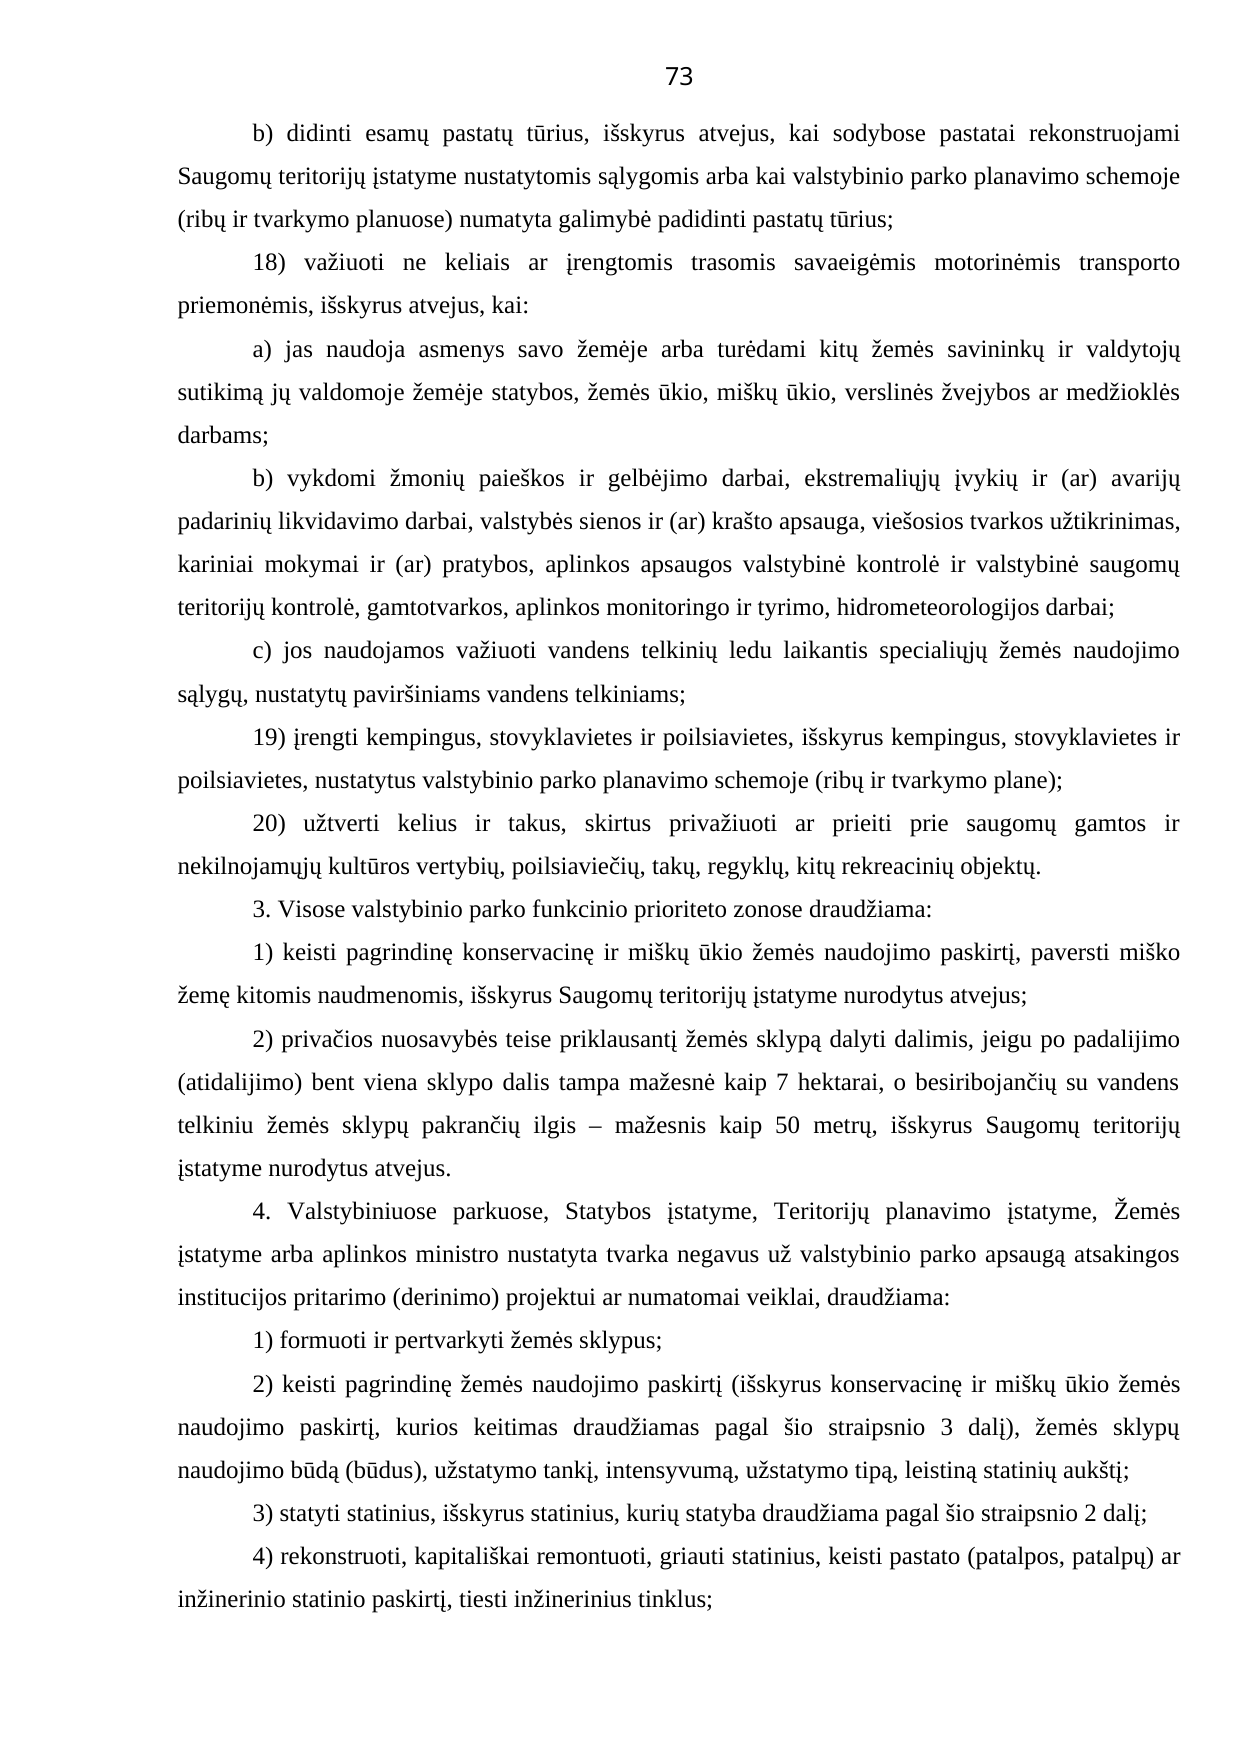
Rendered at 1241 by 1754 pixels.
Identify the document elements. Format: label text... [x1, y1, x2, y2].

text 20) užtverti kelius ir takus, skirtus privažiuoti ar prieiti prie saugomų gamtos ir nekilnojamųjų kultūros vertybių, poilsiaviečių, takų, regyklų, kitų rekreacinių objektų. [177, 808, 1181, 880]
text 2) privačios nuosavybės teise priklausantį žemės sklypą dalyti dalimis, jeigu po padalijimo (atidalijimo) bent viena sklypo dalis tampa mažesnė kaip 7 hektarai, o besiribojančių su vandens telkiniu žemės sklypų pakrančių ilgis – mažesnis kaip 50 metrų, išskyrus Saugomų teritorijų įstatyme nurodytus atvejus. [177, 1024, 1181, 1182]
text 1) keisti pagrindinę konservacinę ir miškų ūkio žemės naudojimo paskirtį, paversti miško žemę kitomis naudmenomis, išskyrus Saugomų teritorijų įstatyme nurodytus atvejus; [177, 937, 1181, 1009]
text a) jas naudoja asmenys savo žemėje arba turėdami kitų žemės savininkų ir valdytojų sutikimą jų valdomoje žemėje statybos, žemės ūkio, miškų ūkio, verslinės žvejybos ar medžioklės darbams; [177, 334, 1181, 449]
text b) didinti esamų pastatų tūrius, išskyrus atvejus, kai sodybose pastatai rekonstruojami Saugomų teritorijų įstatyme nustatytomis sąlygomis arba kai valstybinio parko planavimo schemoje (ribų ir tvarkymo planuose) numatyta galimybė padidinti pastatų tūrius; [177, 118, 1181, 233]
text 18) važiuoti ne keliais ar įrengtomis trasomis savaeigėmis motorinėmis transporto priemonėmis, išskyrus atvejus, kai: [177, 247, 1181, 319]
text b) vykdomi žmonių paieškos ir gelbėjimo darbai, ekstremaliųjų įvykių ir (ar) avarijų padarinių likvidavimo darbai, valstybės sienos ir (ar) krašto apsauga, viešosios tvarkos užtikrinimas, kariniai mokymai ir (ar) pratybos, aplinkos apsaugos valstybinė kontrolė ir valstybinė saugomų teritorijų kontrolė, gamtotvarkos, aplinkos monitoringo ir tyrimo, hidrometeorologijos darbai; [177, 463, 1181, 621]
text 19) įrengti kempingus, stovyklavietes ir poilsiavietes, išskyrus kempingus, stovyklavietes ir poilsiavietes, nustatytus valstybinio parko planavimo schemoje (ribų ir tvarkymo plane); [177, 722, 1181, 794]
text 4. Valstybiniuose parkuose, Statybos įstatyme, Teritorijų planavimo įstatyme, Žemės įstatyme arba aplinkos ministro nustatyta tvarka negavus už valstybinio parko apsaugą atsakingos institucijos pritarimo (derinimo) projektui ar numatomai veiklai, draudžiama: [177, 1196, 1181, 1311]
text 2) keisti pagrindinę žemės naudojimo paskirtį (išskyrus konservacinę ir miškų ūkio žemės naudojimo paskirtį, kurios keitimas draudžiamas pagal šio straipsnio 3 dalį), žemės sklypų naudojimo būdą (būdus), užstatymo tankį, intensyvumą, užstatymo tipą, leistiną statinių aukštį; [177, 1369, 1181, 1484]
text 3) statyti statinius, išskyrus statinius, kurių statyba draudžiama pagal šio straipsnio 2 dalį; [177, 1498, 1181, 1527]
text 3. Visose valstybinio parko funkcinio prioriteto zonose draudžiama: [177, 894, 1181, 923]
text 1) formuoti ir pertvarkyti žemės sklypus; [177, 1326, 1181, 1354]
text 4) rekonstruoti, kapitališkai remontuoti, griauti statinius, keisti pastato (patalpos, patalpų) ar inžinerinio statinio paskirtį, tiesti inžinerinius tinklus; [177, 1541, 1181, 1613]
text c) jos naudojamos važiuoti vandens telkinių ledu laikantis specialiųjų žemės naudojimo sąlygų, nustatytų paviršiniams vandens telkiniams; [177, 636, 1181, 707]
